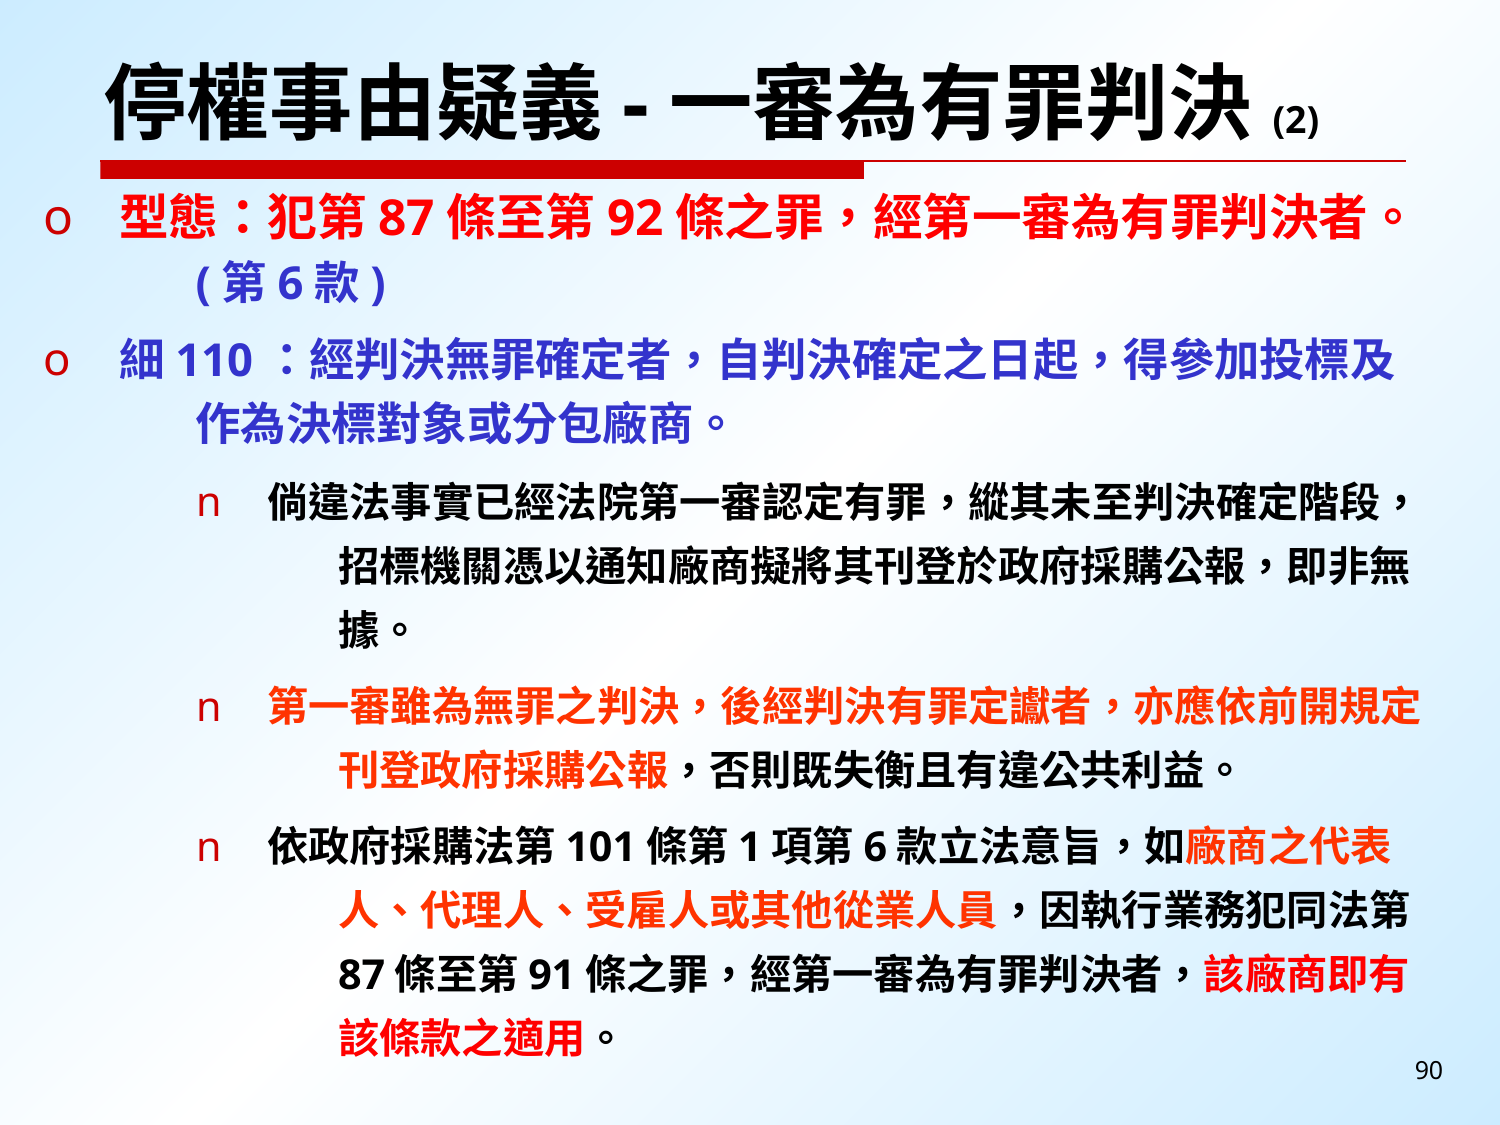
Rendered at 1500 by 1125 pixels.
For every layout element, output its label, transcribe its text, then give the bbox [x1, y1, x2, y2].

list 型態：犯第87條至第92條之罪，經第一審為有罪判決者。(第6款) 細110：經判決無罪確定者，自判決確定之日起，得參加投標及作為決標對象或分包廠商。 倘違法事實已經法院第一審認定有罪，縱其未至判決確定階段，招標機關憑以通知廠商擬將其刊登於政府採購公報，即非無據。 第一審雖為無罪之判決，後經判決有罪定讞者，亦應依前開規定刊登政府採購公報，否則既失衡且有違公共利益。 依政府採購法第101條第1項第6款立法意旨，如廠商之代表人、代理人、受雇人或其他從業人員，因執行業務犯同法第87條至第91條之罪，經第一審為有罪判決者，該廠商即有該條款之適用。 [28, 173, 1445, 1072]
title 停權事由疑義-一審為有罪判決(2) [88, 31, 1402, 158]
